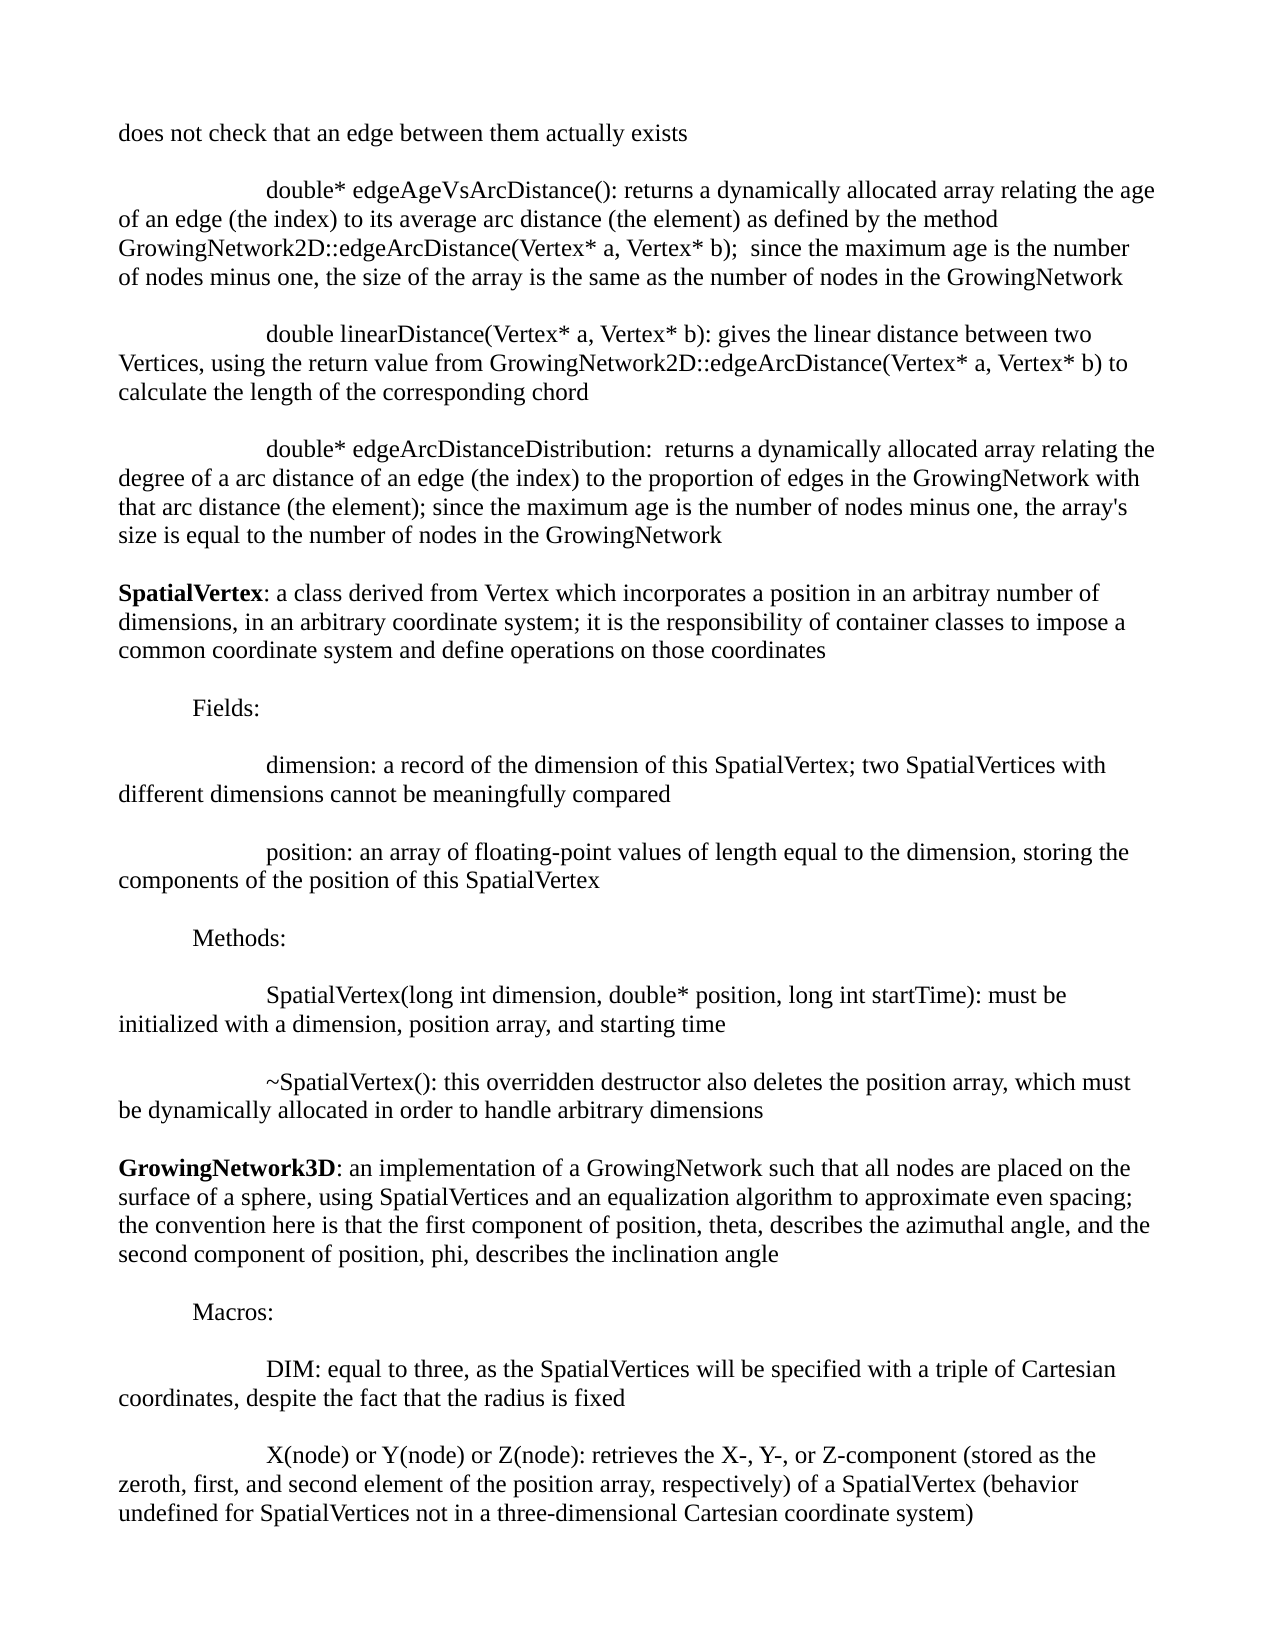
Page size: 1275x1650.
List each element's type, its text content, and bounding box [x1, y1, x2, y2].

text Fields: [118, 693, 1157, 722]
text double* edgeAgeVsArcDistance(): returns a dynamically allocated array relating the age of an edge (the index) to its average arc distance (the element) as defined by the method GrowingNetwork2D::edgeArcDistance(Vertex* a, Vertex* b); since the maximum age is the number of nodes minus one, the size of the array is the same as the number of nodes in the GrowingNetwork [118, 176, 1157, 291]
text position: an array of floating-point values of length equal to the dimension, storing the components of the position of this SpatialVertex [118, 837, 1157, 894]
text Macros: [118, 1297, 1157, 1326]
text DIM: equal to three, as the SpatialVertices will be specified with a triple of Cartesian coordinates, despite the fact that the radius is fixed [118, 1354, 1157, 1412]
text double* edgeArcDistanceDistribution: returns a dynamically allocated array relating the degree of a arc distance of an edge (the index) to the proportion of edges in the GrowingNetwork with that arc distance (the element); since the maximum age is the number of nodes minus one, the array's size is equal to the number of nodes in the GrowingNetwork [118, 434, 1157, 549]
text Methods: [118, 923, 1157, 952]
text ~SpatialVertex(): this overridden destructor also deletes the position array, which must be dynamically allocated in order to handle arbitrary dimensions [118, 1067, 1157, 1124]
text double linearDistance(Vertex* a, Vertex* b): gives the linear distance between two Vertices, using the return value from GrowingNetwork2D::edgeArcDistance(Vertex* a, Vertex* b) to calculate the length of the corresponding chord [118, 319, 1157, 406]
text does not check that an edge between them actually exists [118, 118, 1157, 147]
text SpatialVertex(long int dimension, double* position, long int startTime): must be initialized with a dimension, position array, and starting time [118, 981, 1157, 1038]
text dimension: a record of the dimension of this SpatialVertex; two SpatialVertices with different dimensions cannot be meaningfully compared [118, 751, 1157, 808]
text GrowingNetwork3D: an implementation of a GrowingNetwork such that all nodes are placed on the surface of a sphere, using SpatialVertices and an equalization algorithm to approximate even spacing; the convention here is that the first component of position, theta, describes the azimuthal angle, and the second component of position, phi, describes the inclination angle [118, 1153, 1157, 1268]
text SpatialVertex: a class derived from Vertex which incorporates a position in an arbitray number of dimensions, in an arbitrary coordinate system; it is the responsibility of container classes to impose a common coordinate system and define operations on those coordinates [118, 578, 1157, 664]
text X(node) or Y(node) or Z(node): retrieves the X-, Y-, or Z-component (stored as the zeroth, first, and second element of the position array, respectively) of a SpatialVertex (behavior undefined for SpatialVertices not in a three-dimensional Cartesian coordinate system) [118, 1441, 1157, 1527]
